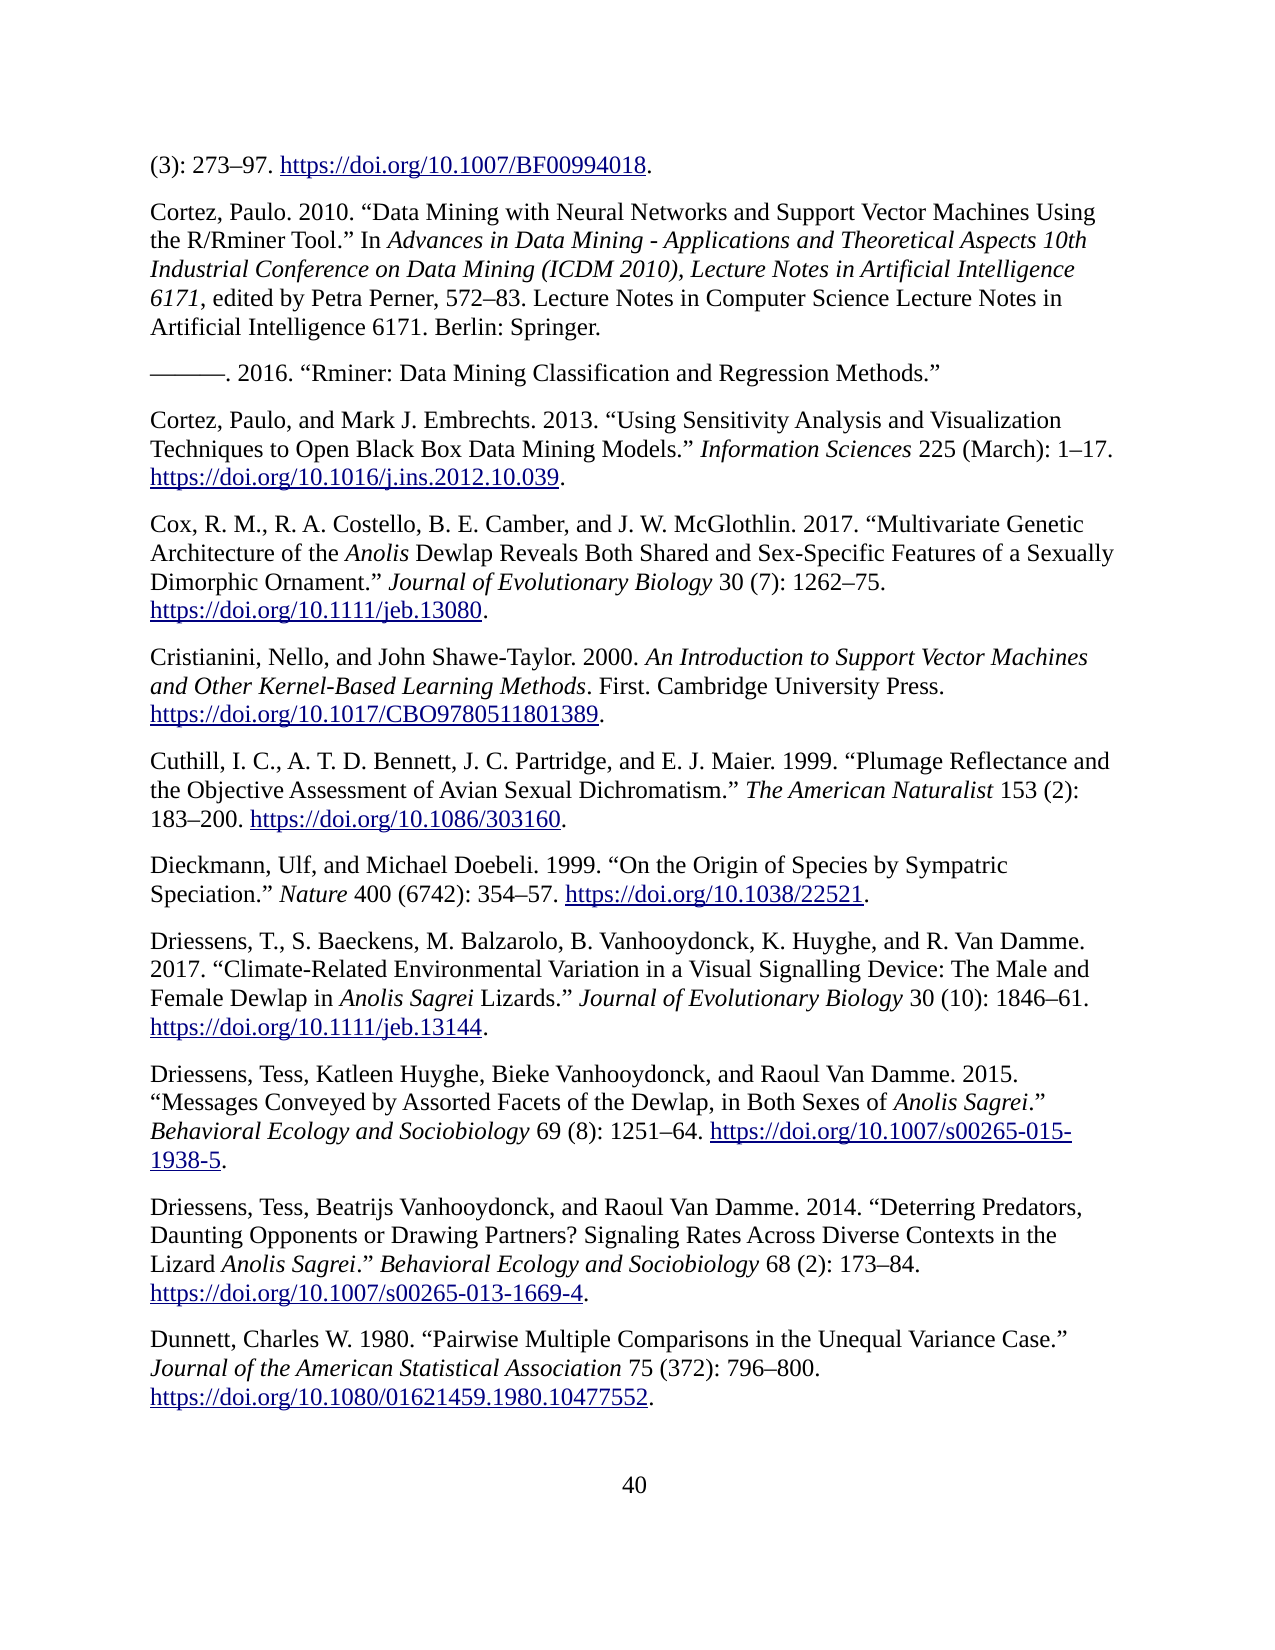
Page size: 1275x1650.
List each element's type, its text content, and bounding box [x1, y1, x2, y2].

text Dieckmann, Ulf, and Michael Doebeli. 1999. “On the Origin of Species by Sympatric Speciation.” Nature 400 (6742): 354–57. https://doi.org/10.1038/22521. [150, 850, 1125, 908]
text Dunnett, Charles W. 1980. “Pairwise Multiple Comparisons in the Unequal Variance Case.” Journal of the American Statistical Association 75 (372): 796–800. https://doi.org/10.1080/01621459.1980.10477552. [150, 1324, 1125, 1411]
text Cortez, Paulo. 2010. “Data Mining with Neural Networks and Support Vector Machines Using the R/Rminer Tool.” In Advances in Data Mining - Applications and Theoretical Aspects 10th Industrial Conference on Data Mining (ICDM 2010), Lecture Notes in Artificial Intelligence 6171, edited by Petra Perner, 572–83. Lecture Notes in Computer Science Lecture Notes in Artificial Intelligence 6171. Berlin: Springer. [150, 197, 1125, 340]
text (3): 273–97. https://doi.org/10.1007/BF00994018. [150, 150, 1125, 179]
text Cristianini, Nello, and John Shawe-Taylor. 2000. An Introduction to Support Vector Machines and Other Kernel-Based Learning Methods. First. Cambridge University Press. https://doi.org/10.1017/CBO9780511801389. [150, 642, 1125, 728]
text Driessens, Tess, Beatrijs Vanhooydonck, and Raoul Van Damme. 2014. “Deterring Predators, Daunting Opponents or Drawing Partners? Signaling Rates Across Diverse Contexts in the Lizard Anolis Sagrei.” Behavioral Ecology and Sociobiology 68 (2): 173–84. https://doi.org/10.1007/s00265-013-1669-4. [150, 1192, 1125, 1307]
text Driessens, Tess, Katleen Huyghe, Bieke Vanhooydonck, and Raoul Van Damme. 2015. “Messages Conveyed by Assorted Facets of the Dewlap, in Both Sexes of Anolis Sagrei.” Behavioral Ecology and Sociobiology 69 (8): 1251–64. https://doi.org/10.1007/s00265-015-1938-5. [150, 1059, 1125, 1174]
text ———. 2016. “Rminer: Data Mining Classification and Regression Methods.” [150, 358, 1125, 387]
text Driessens, T., S. Baeckens, M. Balzarolo, B. Vanhooydonck, K. Huyghe, and R. Van Damme. 2017. “Climate-Related Environmental Variation in a Visual Signalling Device: The Male and Female Dewlap in Anolis Sagrei Lizards.” Journal of Evolutionary Biology 30 (10): 1846–61. https://doi.org/10.1111/jeb.13144. [150, 926, 1125, 1041]
text Cox, R. M., R. A. Costello, B. E. Camber, and J. W. McGlothlin. 2017. “Multivariate Genetic Architecture of the Anolis Dewlap Reveals Both Shared and Sex-Specific Features of a Sexually Dimorphic Ornament.” Journal of Evolutionary Biology 30 (7): 1262–75. https://doi.org/10.1111/jeb.13080. [150, 509, 1125, 624]
text Cuthill, I. C., A. T. D. Bennett, J. C. Partridge, and E. J. Maier. 1999. “Plumage Reflectance and the Objective Assessment of Avian Sexual Dichromatism.” The American Naturalist 153 (2): 183–200. https://doi.org/10.1086/303160. [150, 746, 1125, 832]
text Cortez, Paulo, and Mark J. Embrechts. 2013. “Using Sensitivity Analysis and Visualization Techniques to Open Black Box Data Mining Models.” Information Sciences 225 (March): 1–17. https://doi.org/10.1016/j.ins.2012.10.039. [150, 405, 1125, 491]
